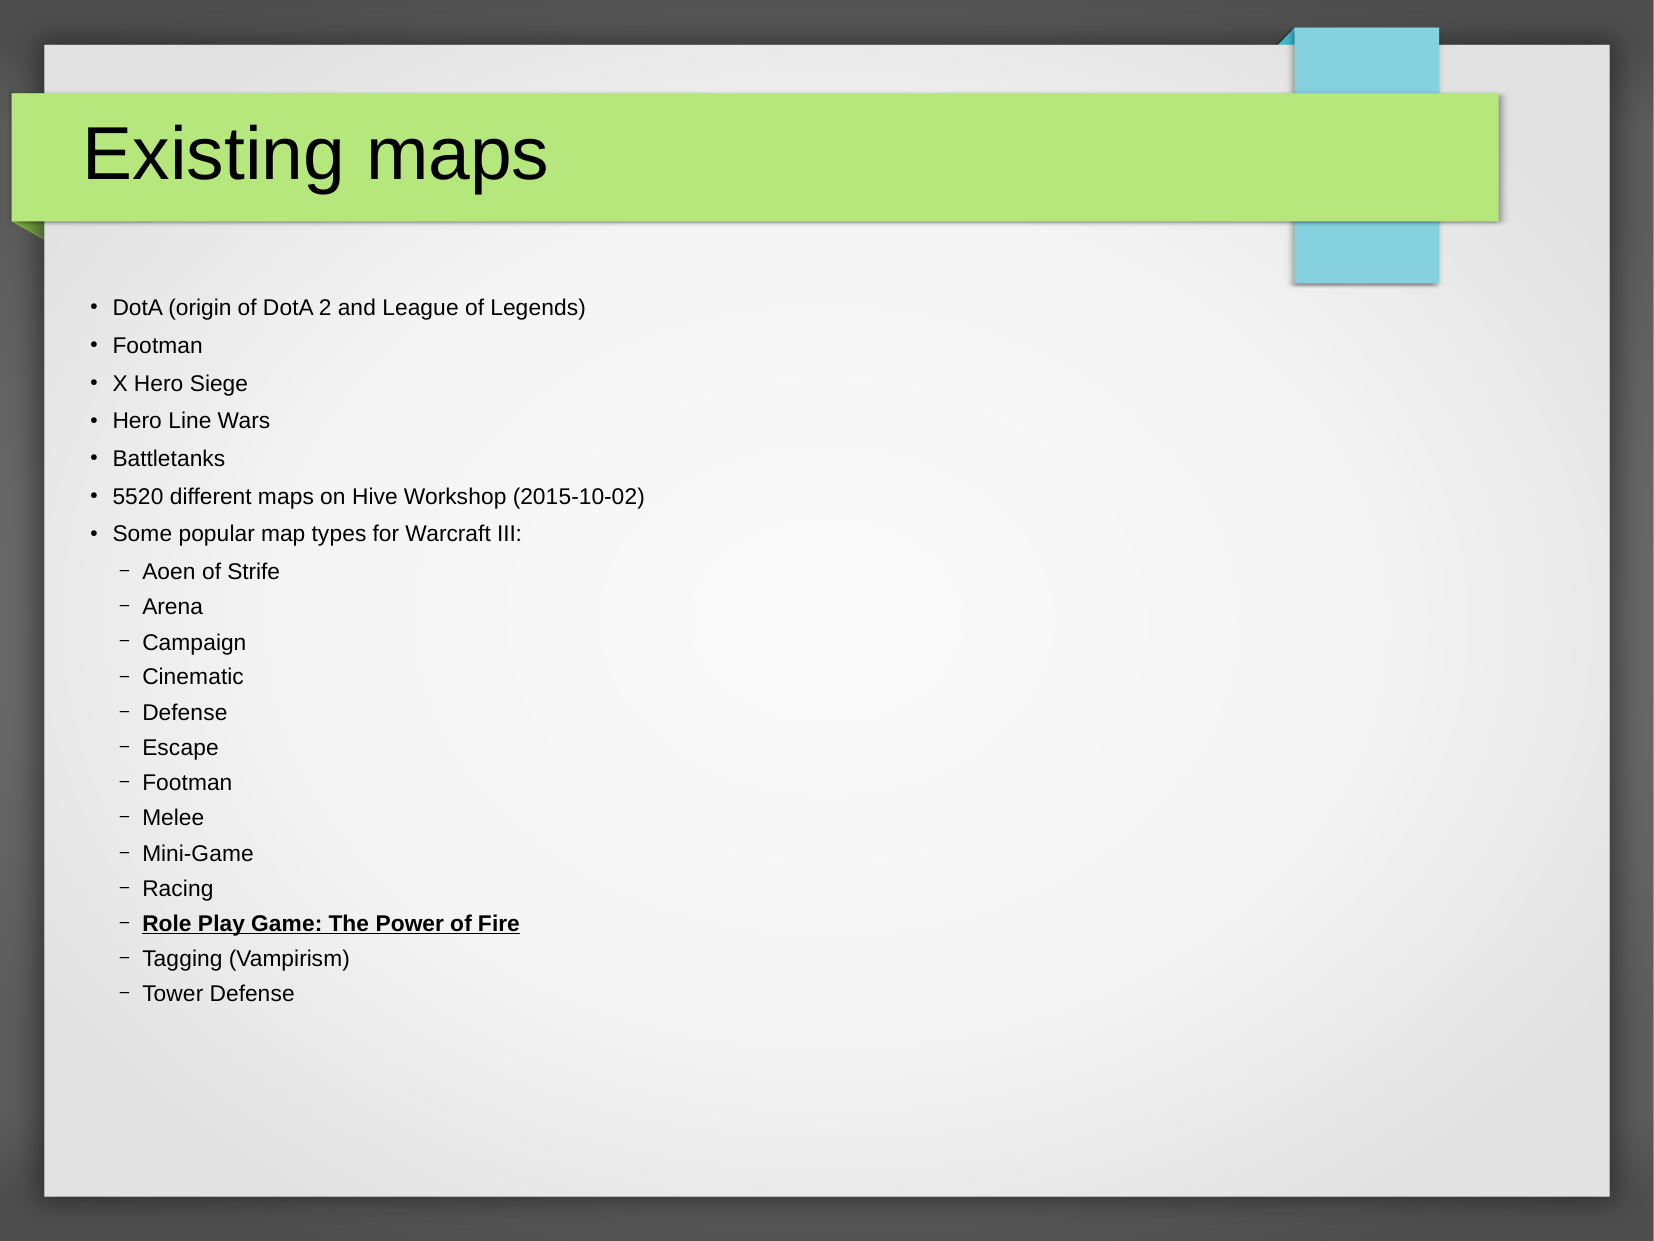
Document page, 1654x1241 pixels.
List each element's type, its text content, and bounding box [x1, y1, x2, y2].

title Existing maps [82, 94, 1264, 213]
picture [0, 0, 1654, 1241]
list DotA (origin of DotA 2 and League of Legends) Footman X Hero Siege Hero Line Wars Battletanks 5520 different maps on Hive Workshop (2015-10-02) Some popular map types for Warcraft III: Aoen of Strife Arena Campaign Cinematic Defense Escape Footman Melee Mini-Game Racing Role Play Game: The Power of Fire Tagging (Vampirism) Tower Defense [82, 295, 1571, 1015]
